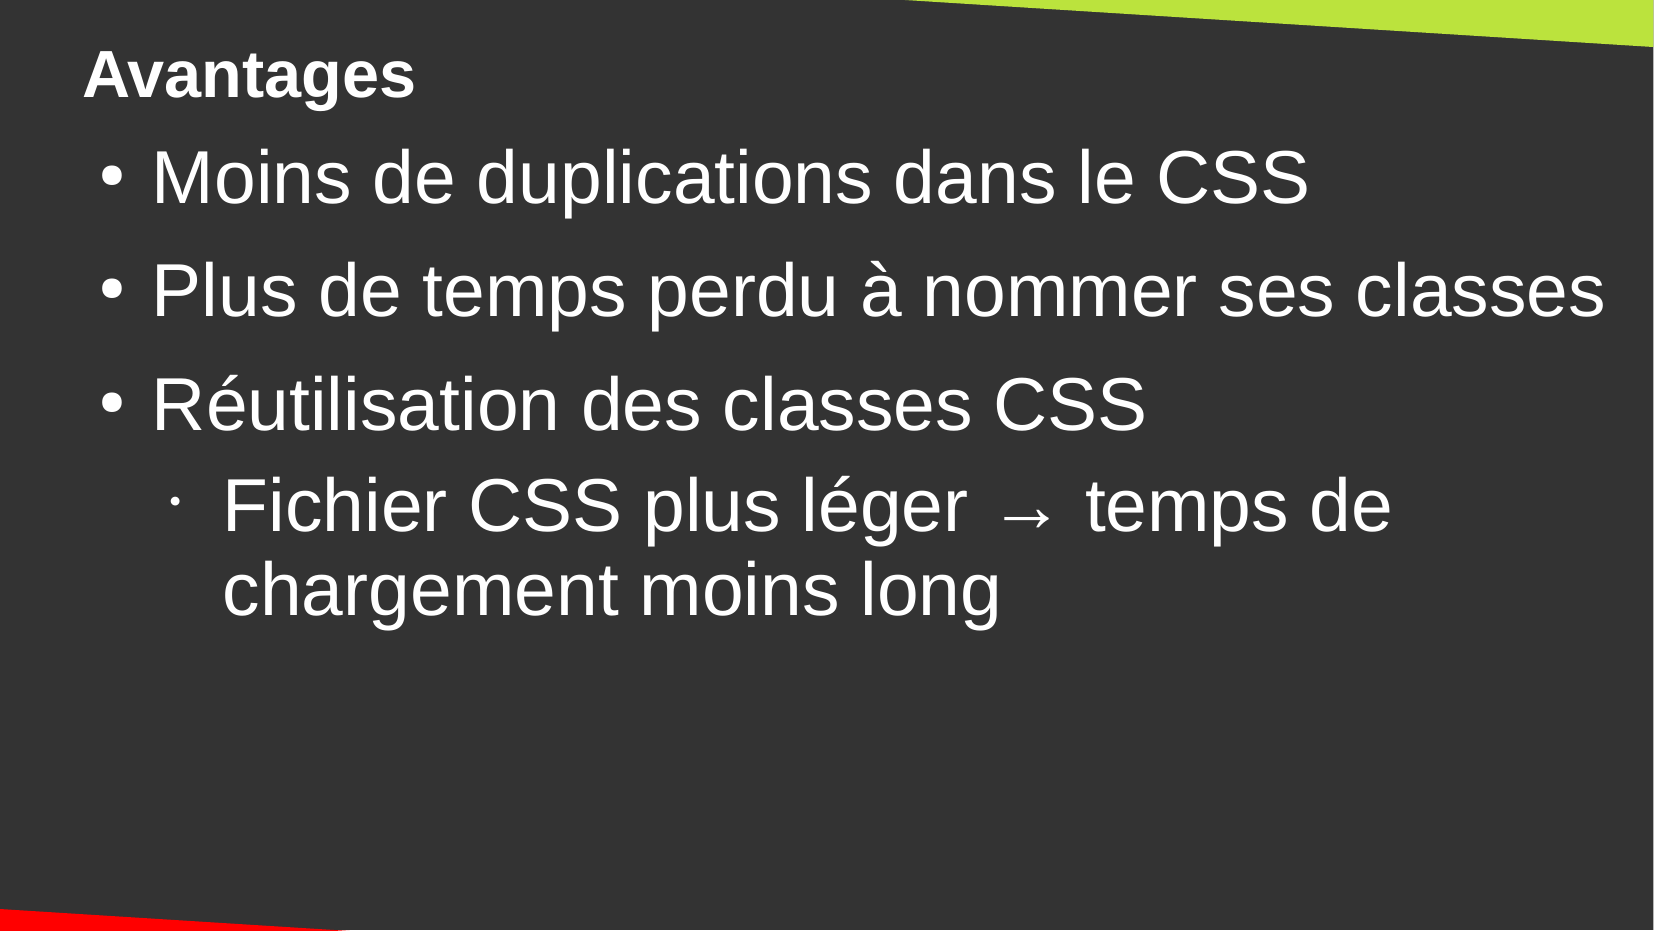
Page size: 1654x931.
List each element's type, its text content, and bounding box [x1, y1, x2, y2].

title Avantages [82, 37, 1571, 114]
list Moins de duplications dans le CSS Plus de temps perdu à nommer ses classes Réutilisation des classes CSS Fichier CSS plus léger → temps de chargement moins long [80, 135, 1620, 638]
text_box [904, 0, 1654, 48]
text_box [0, 909, 350, 931]
